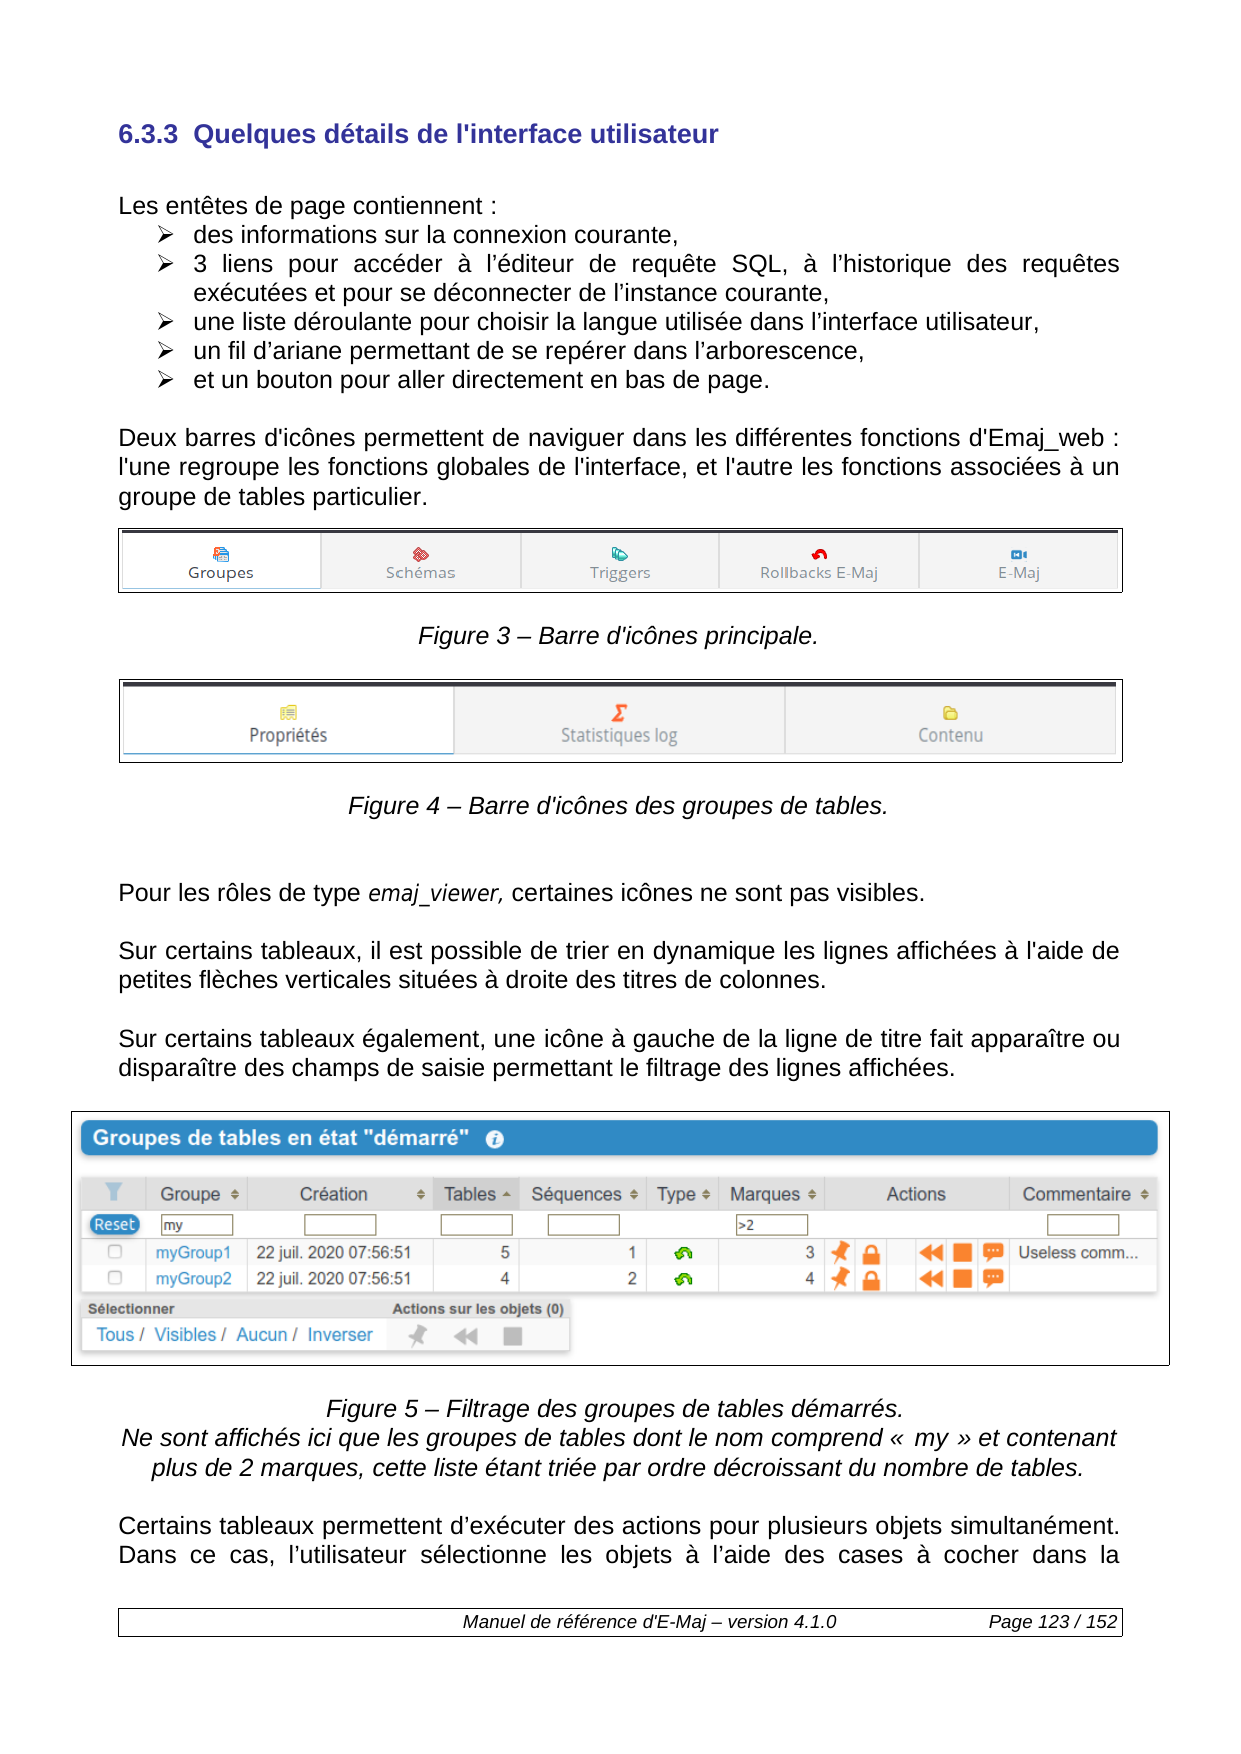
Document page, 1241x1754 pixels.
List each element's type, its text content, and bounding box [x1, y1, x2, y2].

text Certains tableaux permettent d’exécuter des actions pour plusieurs objets simultanément. Dans ce cas, l’utilisateur sélectionne les objets à l’aide des cases à cocher dans la [118, 1511, 1122, 1569]
text Deux barres d'icônes permettent de naviguer dans les différentes fonctions d'Emaj_web : l'une regroupe les fonctions globales de l'interface, et l'autre les fonctions associées à un groupe de tables particulier. [118, 423, 1122, 510]
text Sur certains tableaux également, une icône à gauche de la ligne de titre fait apparaître ou disparaître des champs de saisie permettant le filtrage des lignes affichées. [118, 1023, 1122, 1082]
text Sur certains tableaux, il est possible de trier en dynamique les lignes affichées à l'aide de petites flèches verticales situées à droite des titres de colonnes. [118, 936, 1122, 994]
picture [72, 1112, 1169, 1365]
list des informations sur la connexion courante, [156, 220, 1122, 249]
text Pour les rôles de type emaj_viewer, certaines icônes ne sont pas visibles. [118, 878, 1122, 907]
text Figure 3 – Barre d'icônes principale. [118, 621, 1122, 650]
picture [121, 530, 1119, 589]
picture [121, 682, 1119, 759]
list une liste déroulante pour choisir la langue utilisée dans l’interface utilisateur, [156, 307, 1122, 336]
list et un bouton pour aller directement en bas de page. [156, 365, 1122, 394]
list 3 liens pour accéder à l’éditeur de requête SQL, à l’historique des requêtes exécutées et pour se déconnecter de l’instance courante, [156, 249, 1122, 307]
text Figure 4 – Barre d'icônes des groupes de tables. [118, 791, 1122, 820]
text Les entêtes de page contiennent : [118, 191, 1122, 220]
text Figure 5 – Filtrage des groupes de tables démarrés. Ne sont affichés ici que les groupes de tables dont le nom comprend « my » et contenant plus de 2 marques, cette liste étant triée par ordre décroissant du nombre de tables. [118, 1394, 1122, 1481]
list un fil d’ariane permettant de se repérer dans l’arborescence, [156, 336, 1122, 365]
subtitle Quelques détails de l'interface utilisateur [118, 118, 1122, 149]
